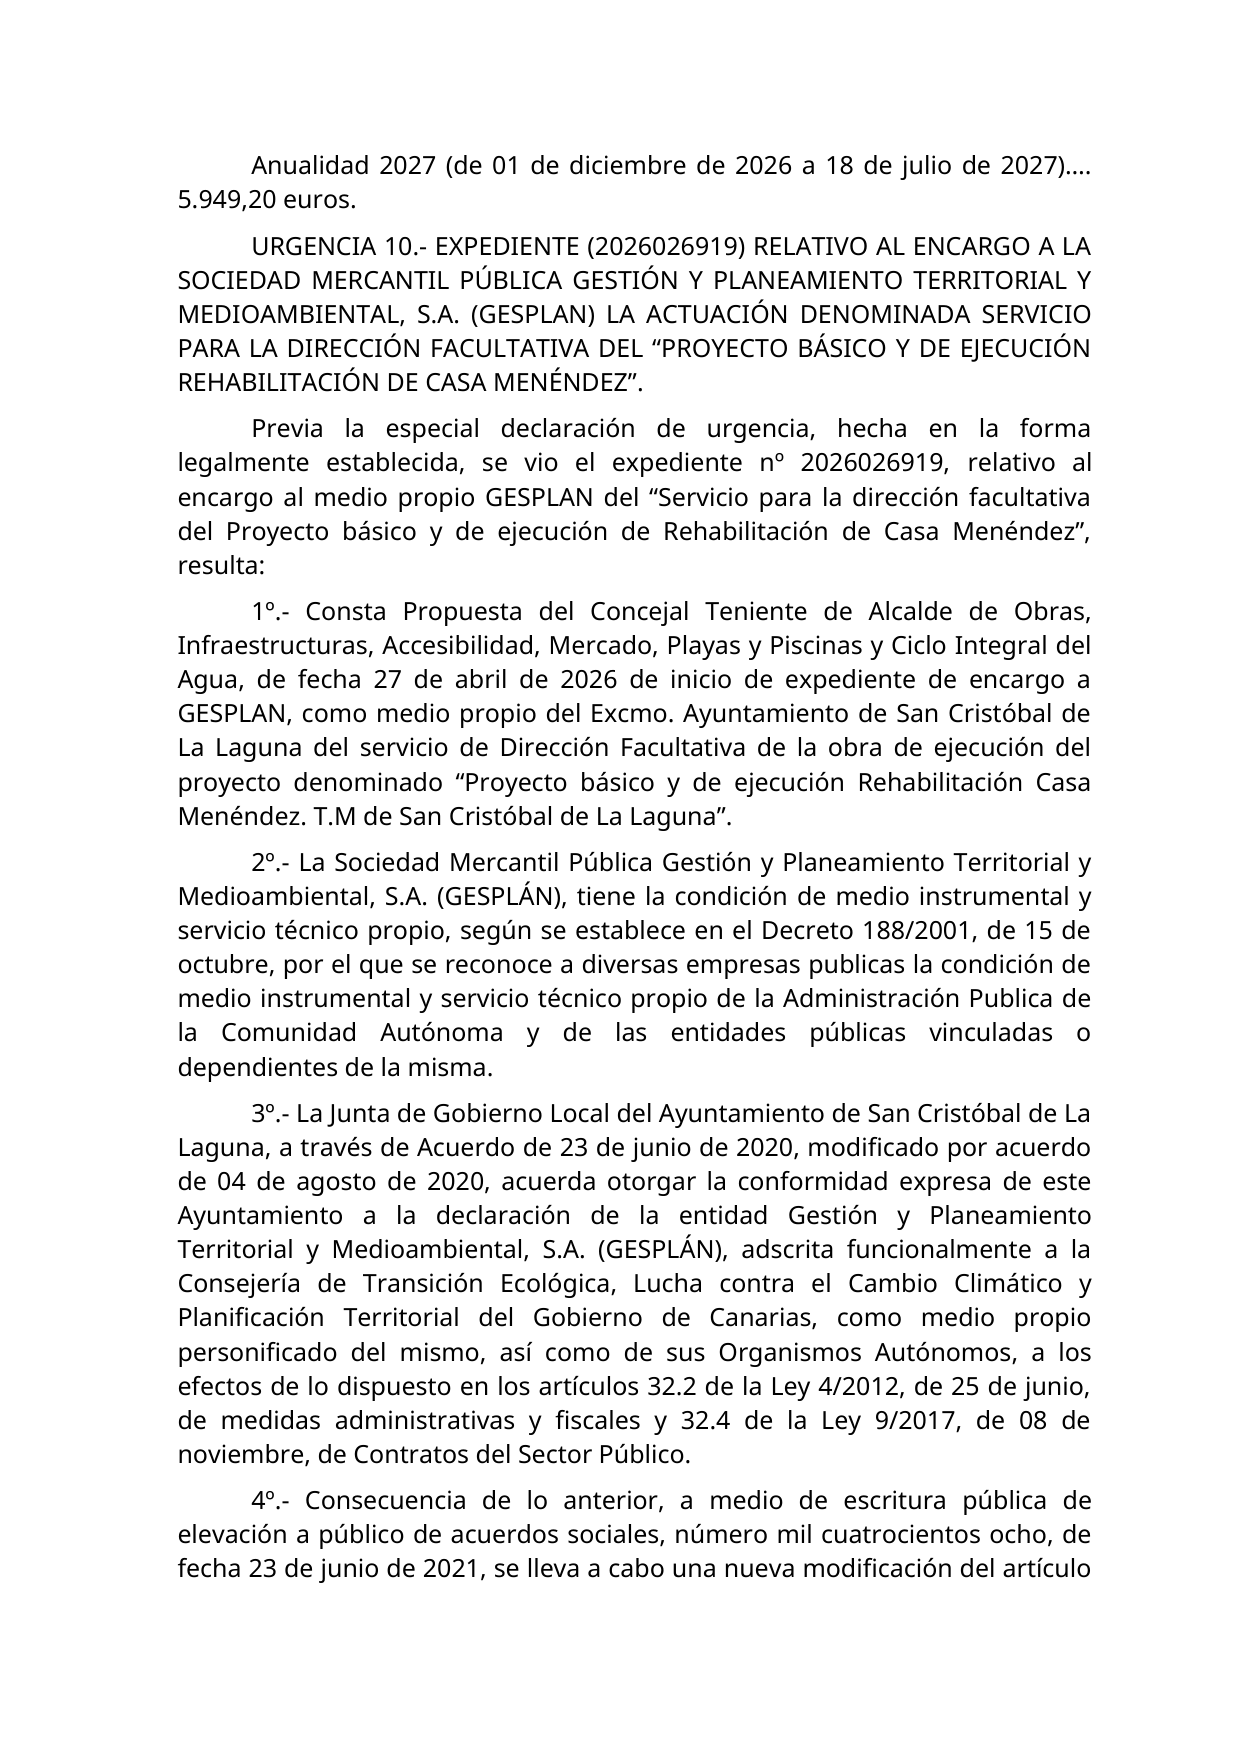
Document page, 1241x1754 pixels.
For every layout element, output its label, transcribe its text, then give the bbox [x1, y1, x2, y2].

subtitle Previa la especial declaración de urgencia, hecha en la forma legalmente establecida, se vio el expediente nº 2026026919, relativo al encargo al medio propio GESPLAN del “Servicio para la dirección facultativa del Proyecto básico y de ejecución de Rehabilitación de Casa Menéndez”, resulta: [177, 411, 1093, 581]
text 1º.- Consta Propuesta del Concejal Teniente de Alcalde de Obras, Infraestructuras, Accesibilidad, Mercado, Playas y Piscinas y Ciclo Integral del Agua, de fecha 27 de abril de 2026 de inicio de expediente de encargo a GESPLAN, como medio propio del Excmo. Ayuntamiento de San Cristóbal de La Laguna del servicio de Dirección Facultativa de la obra de ejecución del proyecto denominado “Proyecto básico y de ejecución Rehabilitación Casa Menéndez. T.M de San Cristóbal de La Laguna”. [177, 594, 1093, 832]
text Anualidad 2027 (de 01 de diciembre de 2026 a 18 de julio de 2027)…. 5.949,20 euros. [177, 148, 1093, 216]
text 4º.- Consecuencia de lo anterior, a medio de escritura pública de elevación a público de acuerdos sociales, número mil cuatrocientos ocho, de fecha 23 de junio de 2021, se lleva a cabo una nueva modificación del artículo [177, 1483, 1093, 1585]
text 3º.- La Junta de Gobierno Local del Ayuntamiento de San Cristóbal de La Laguna, a través de Acuerdo de 23 de junio de 2020, modificado por acuerdo de 04 de agosto de 2020, acuerda otorgar la conformidad expresa de este Ayuntamiento a la declaración de la entidad Gestión y Planeamiento Territorial y Medioambiental, S.A. (GESPLÁN), adscrita funcionalmente a la Consejería de Transición Ecológica, Lucha contra el Cambio Climático y Planificación Territorial del Gobierno de Canarias, como medio propio personificado del mismo, así como de sus Organismos Autónomos, a los efectos de lo dispuesto en los artículos 32.2 de la Ley 4/2012, de 25 de junio, de medidas administrativas y fiscales y 32.4 de la Ley 9/2017, de 08 de noviembre, de Contratos del Sector Público. [177, 1096, 1093, 1470]
text URGENCIA 10.- EXPEDIENTE (2026026919) RELATIVO AL ENCARGO A LA SOCIEDAD MERCANTIL PÚBLICA GESTIÓN Y PLANEAMIENTO TERRITORIAL Y MEDIOAMBIENTAL, S.A. (GESPLAN) LA ACTUACIÓN DENOMINADA SERVICIO PARA LA DIRECCIÓN FACULTATIVA DEL “PROYECTO BÁSICO Y DE EJECUCIÓN REHABILITACIÓN DE CASA MENÉNDEZ”. [177, 228, 1093, 398]
text 2º.- La Sociedad Mercantil Pública Gestión y Planeamiento Territorial y Medioambiental, S.A. (GESPLÁN), tiene la condición de medio instrumental y servicio técnico propio, según se establece en el Decreto 188/2001, de 15 de octubre, por el que se reconoce a diversas empresas publicas la condición de medio instrumental y servicio técnico propio de la Administración Publica de la Comunidad Autónoma y de las entidades públicas vinculadas o dependientes de la misma. [177, 845, 1093, 1083]
